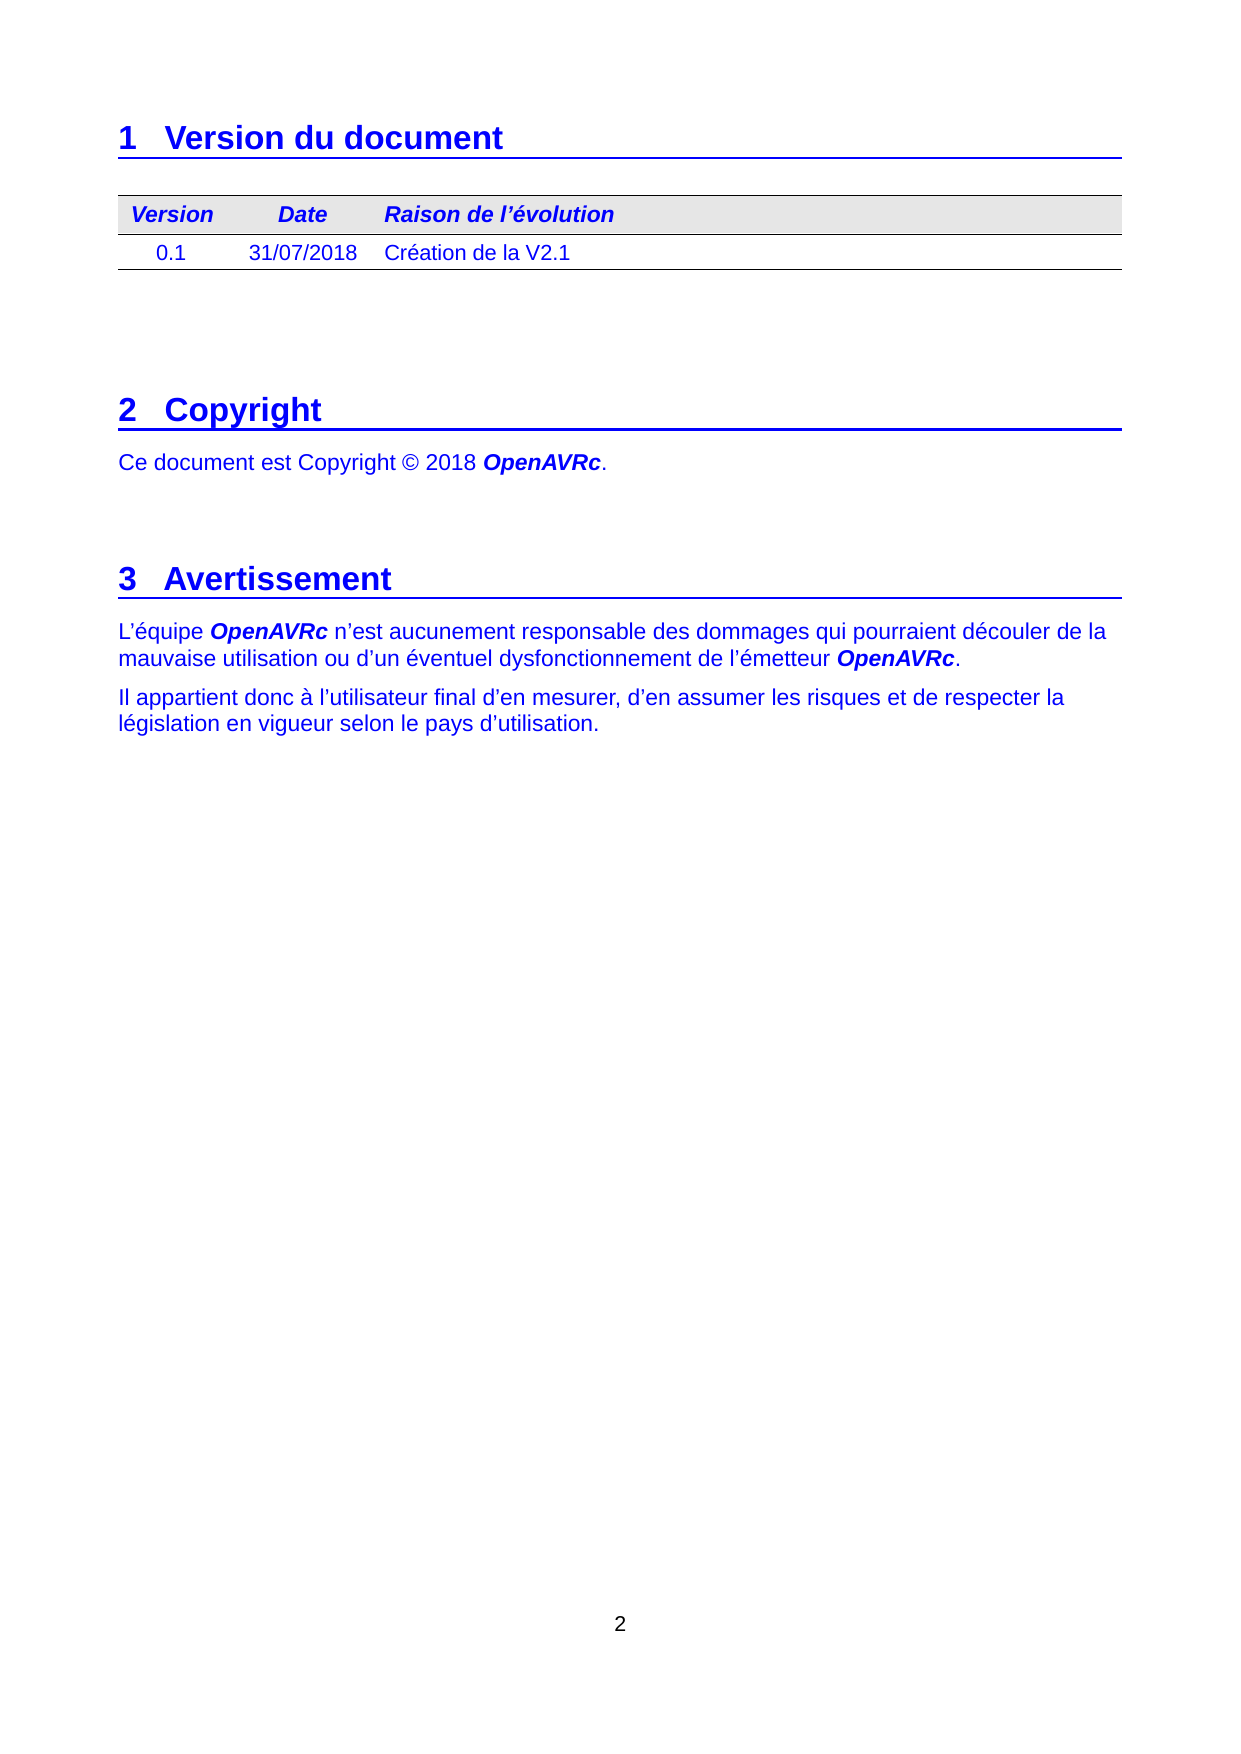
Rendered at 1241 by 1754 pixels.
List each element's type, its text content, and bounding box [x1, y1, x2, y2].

text Il appartient donc à l’utilisateur final d’en mesurer, d’en assumer les risques et de respecter la législation en vigueur selon le pays d’utilisation. [118, 683, 1122, 736]
text L’équipe OpenAVRc n’est aucunement responsable des dommages qui pourraient découler de la mauvaise utilisation ou d’un éventuel dysfonctionnement de l’émetteur OpenAVRc. [118, 618, 1122, 671]
text Ce document est Copyright © 2018 OpenAVRc. [118, 449, 1122, 476]
table_cell 0.1 [118, 235, 236, 269]
table_header Date [236, 196, 372, 233]
table_header Version [118, 196, 236, 233]
subtitle 3 Avertissement [118, 559, 1122, 597]
subtitle 2 Copyright [118, 390, 1122, 428]
table_header Raison de l’évolution [372, 196, 1122, 233]
subtitle 1 Version du document [118, 118, 1122, 157]
table_cell Création de la V2.1 [372, 235, 1122, 269]
table_cell 31/07/2018 [236, 235, 372, 269]
